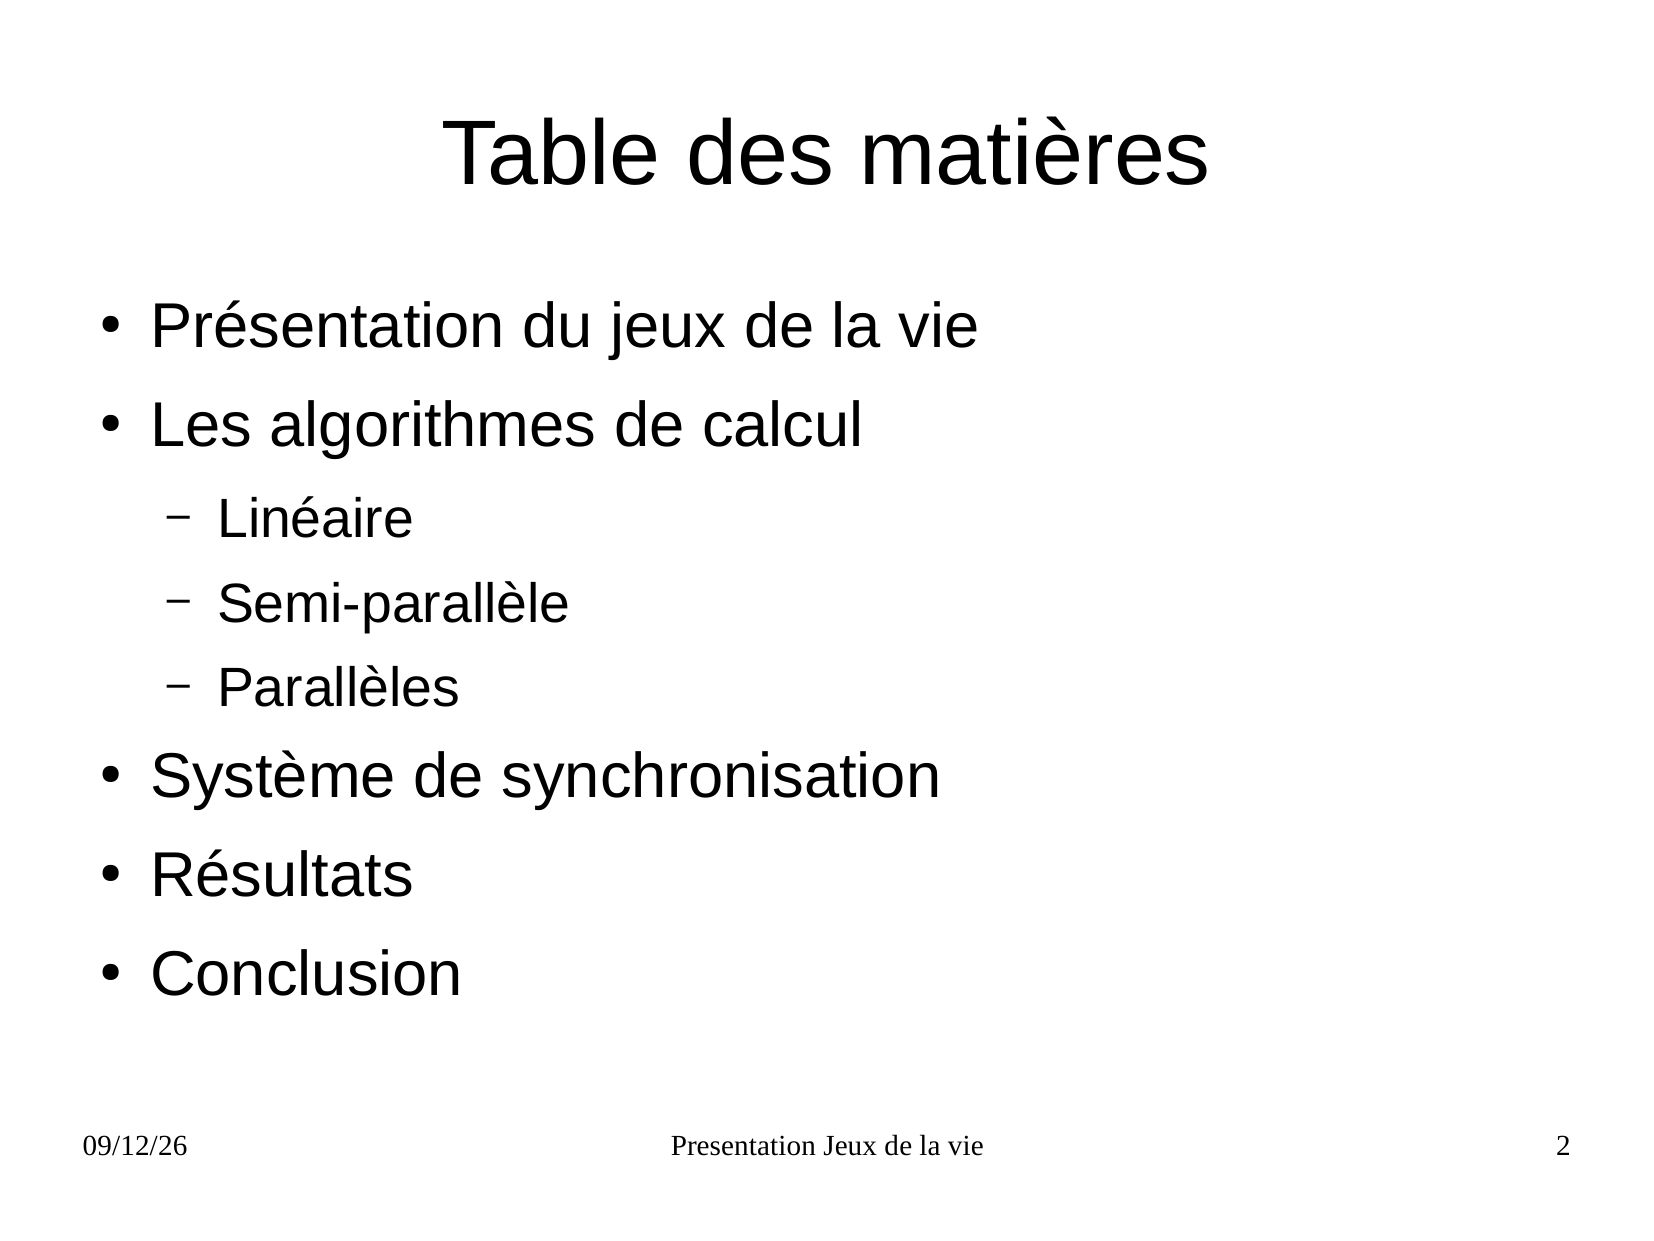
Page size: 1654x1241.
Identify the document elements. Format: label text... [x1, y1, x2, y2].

list Présentation du jeux de la vie Les algorithmes de calcul Linéaire Semi-parallèle Parallèles Système de synchronisation Résultats Conclusion [82, 290, 1538, 1010]
title Table des matières [82, 49, 1571, 257]
